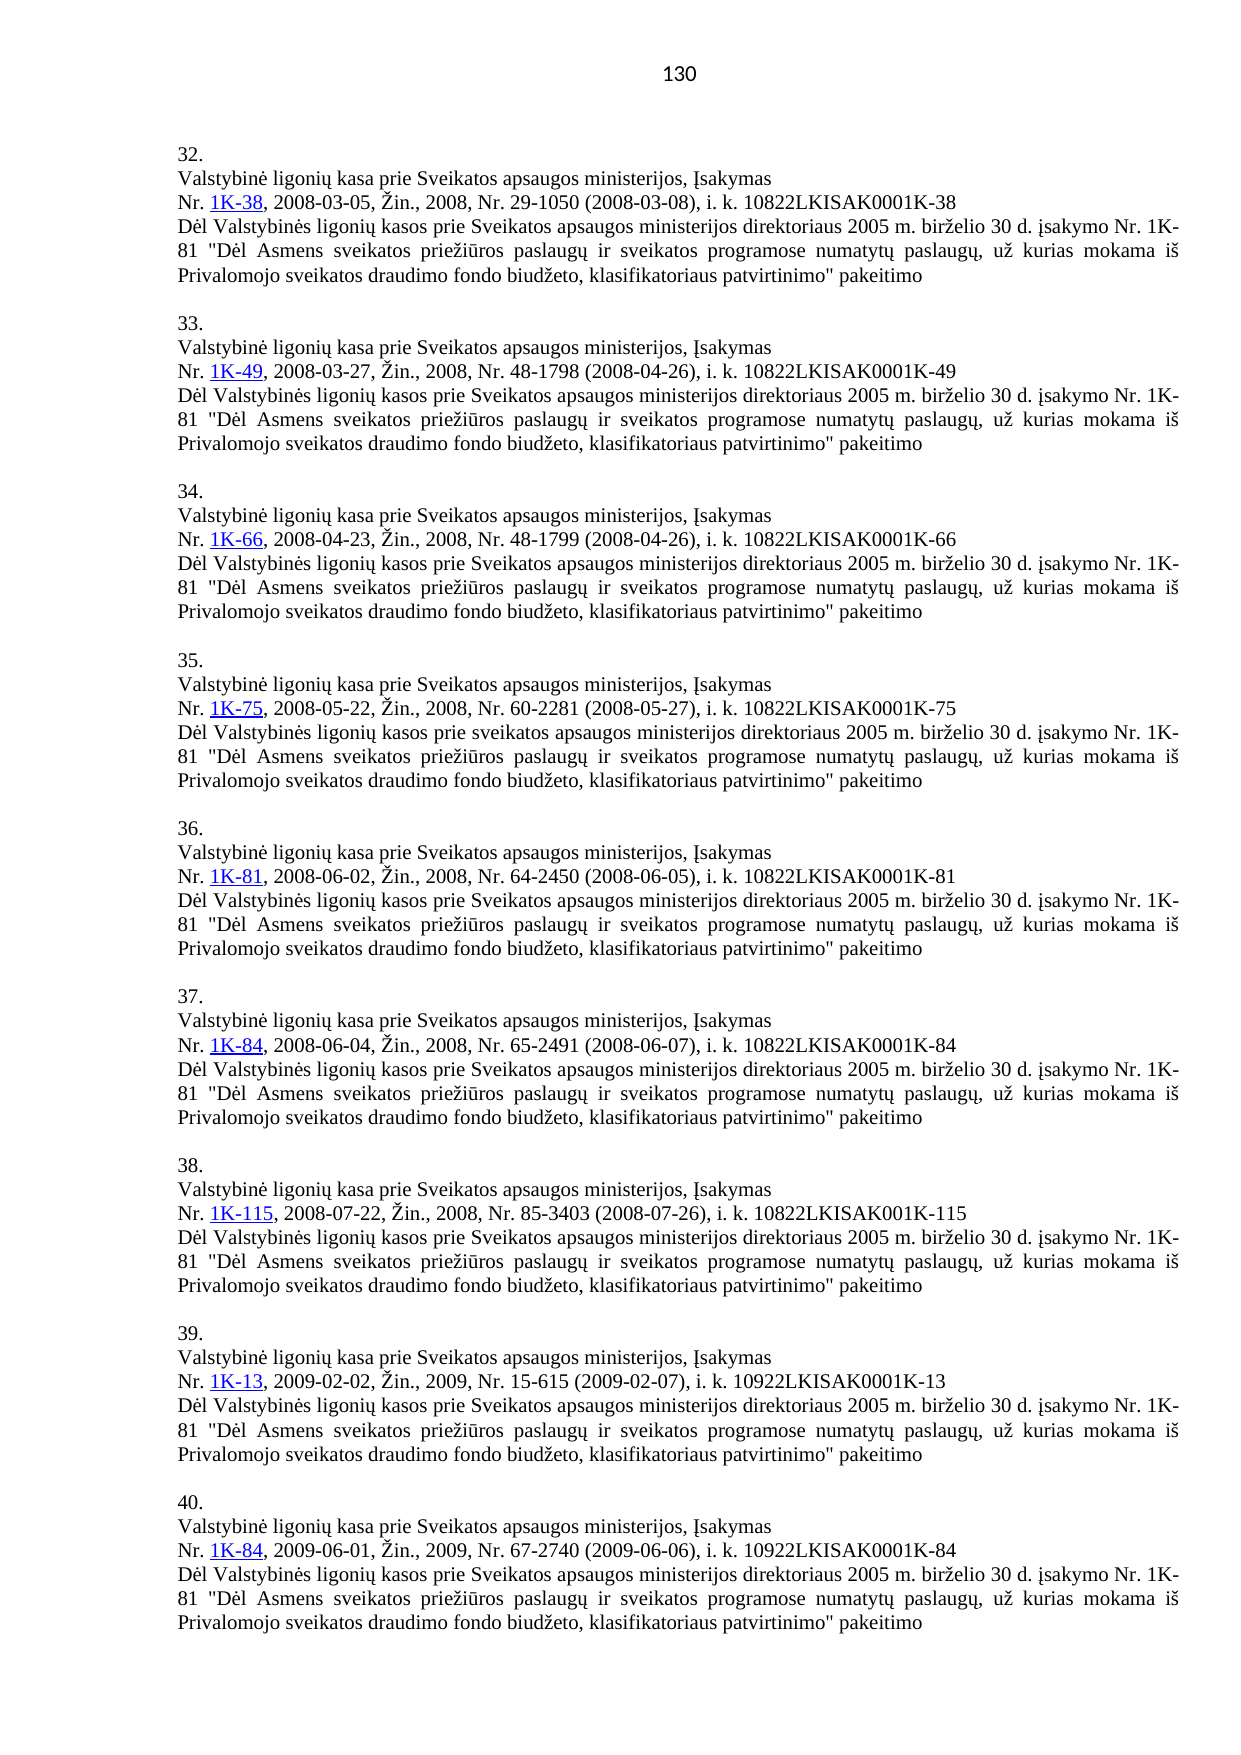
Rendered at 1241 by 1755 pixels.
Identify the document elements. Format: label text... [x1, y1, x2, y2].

text 37. [177, 984, 1181, 1008]
text Valstybinė ligonių kasa prie Sveikatos apsaugos ministerijos, Įsakymas [177, 1514, 1181, 1538]
text Valstybinė ligonių kasa prie Sveikatos apsaugos ministerijos, Įsakymas [177, 335, 1181, 359]
text Nr. 1K-75, 2008-05-22, Žin., 2008, Nr. 60-2281 (2008-05-27), i. k. 10822LKISAK0001K-75 [177, 696, 1181, 720]
text 33. [177, 311, 1181, 335]
text Dėl Valstybinės ligonių kasos prie sveikatos apsaugos ministerijos direktoriaus 2005 m. birželio 30 d. įsakymo Nr. 1K-81 "Dėl Asmens sveikatos priežiūros paslaugų ir sveikatos programose numatytų paslaugų, už kurias mokama iš Privalomojo sveikatos draudimo fondo biudžeto, klasifikatoriaus patvirtinimo" pakeitimo [177, 720, 1181, 792]
text Nr. 1K-49, 2008-03-27, Žin., 2008, Nr. 48-1798 (2008-04-26), i. k. 10822LKISAK0001K-49 [177, 359, 1181, 383]
text Valstybinė ligonių kasa prie Sveikatos apsaugos ministerijos, Įsakymas [177, 1345, 1181, 1369]
text Dėl Valstybinės ligonių kasos prie Sveikatos apsaugos ministerijos direktoriaus 2005 m. birželio 30 d. įsakymo Nr. 1K-81 "Dėl Asmens sveikatos priežiūros paslaugų ir sveikatos programose numatytų paslaugų, už kurias mokama iš Privalomojo sveikatos draudimo fondo biudžeto, klasifikatoriaus patvirtinimo" pakeitimo [177, 551, 1181, 623]
text Dėl Valstybinės ligonių kasos prie Sveikatos apsaugos ministerijos direktoriaus 2005 m. birželio 30 d. įsakymo Nr. 1K-81 "Dėl Asmens sveikatos priežiūros paslaugų ir sveikatos programose numatytų paslaugų, už kurias mokama iš Privalomojo sveikatos draudimo fondo biudžeto, klasifikatoriaus patvirtinimo" pakeitimo [177, 1393, 1181, 1466]
text Dėl Valstybinės ligonių kasos prie Sveikatos apsaugos ministerijos direktoriaus 2005 m. birželio 30 d. įsakymo Nr. 1K-81 "Dėl Asmens sveikatos priežiūros paslaugų ir sveikatos programose numatytų paslaugų, už kurias mokama iš Privalomojo sveikatos draudimo fondo biudžeto, klasifikatoriaus patvirtinimo" pakeitimo [177, 888, 1181, 960]
text Dėl Valstybinės ligonių kasos prie Sveikatos apsaugos ministerijos direktoriaus 2005 m. birželio 30 d. įsakymo Nr. 1K-81 "Dėl Asmens sveikatos priežiūros paslaugų ir sveikatos programose numatytų paslaugų, už kurias mokama iš Privalomojo sveikatos draudimo fondo biudžeto, klasifikatoriaus patvirtinimo" pakeitimo [177, 1562, 1181, 1634]
text 39. [177, 1321, 1181, 1345]
text 35. [177, 647, 1181, 672]
text 40. [177, 1490, 1181, 1514]
text 34. [177, 479, 1181, 503]
text Valstybinė ligonių kasa prie Sveikatos apsaugos ministerijos, Įsakymas [177, 840, 1181, 864]
text 36. [177, 816, 1181, 840]
text Dėl Valstybinės ligonių kasos prie Sveikatos apsaugos ministerijos direktoriaus 2005 m. birželio 30 d. įsakymo Nr. 1K-81 "Dėl Asmens sveikatos priežiūros paslaugų ir sveikatos programose numatytų paslaugų, už kurias mokama iš Privalomojo sveikatos draudimo fondo biudžeto, klasifikatoriaus patvirtinimo" pakeitimo [177, 1225, 1181, 1297]
text Valstybinė ligonių kasa prie Sveikatos apsaugos ministerijos, Įsakymas [177, 1008, 1181, 1032]
text Nr. 1K-81, 2008-06-02, Žin., 2008, Nr. 64-2450 (2008-06-05), i. k. 10822LKISAK0001K-81 [177, 864, 1181, 888]
text Nr. 1K-84, 2008-06-04, Žin., 2008, Nr. 65-2491 (2008-06-07), i. k. 10822LKISAK0001K-84 [177, 1032, 1181, 1057]
text 32. [177, 142, 1181, 166]
text Dėl Valstybinės ligonių kasos prie Sveikatos apsaugos ministerijos direktoriaus 2005 m. birželio 30 d. įsakymo Nr. 1K-81 "Dėl Asmens sveikatos priežiūros paslaugų ir sveikatos programose numatytų paslaugų, už kurias mokama iš Privalomojo sveikatos draudimo fondo biudžeto, klasifikatoriaus patvirtinimo" pakeitimo [177, 214, 1181, 287]
text Nr. 1K-38, 2008-03-05, Žin., 2008, Nr. 29-1050 (2008-03-08), i. k. 10822LKISAK0001K-38 [177, 190, 1181, 214]
text Valstybinė ligonių kasa prie Sveikatos apsaugos ministerijos, Įsakymas [177, 672, 1181, 696]
text Dėl Valstybinės ligonių kasos prie Sveikatos apsaugos ministerijos direktoriaus 2005 m. birželio 30 d. įsakymo Nr. 1K-81 "Dėl Asmens sveikatos priežiūros paslaugų ir sveikatos programose numatytų paslaugų, už kurias mokama iš Privalomojo sveikatos draudimo fondo biudžeto, klasifikatoriaus patvirtinimo" pakeitimo [177, 383, 1181, 455]
text Valstybinė ligonių kasa prie Sveikatos apsaugos ministerijos, Įsakymas [177, 503, 1181, 527]
text Nr. 1K-115, 2008-07-22, Žin., 2008, Nr. 85-3403 (2008-07-26), i. k. 10822LKISAK001K-115 [177, 1201, 1181, 1225]
text Nr. 1K-84, 2009-06-01, Žin., 2009, Nr. 67-2740 (2009-06-06), i. k. 10922LKISAK0001K-84 [177, 1538, 1181, 1562]
text Nr. 1K-13, 2009-02-02, Žin., 2009, Nr. 15-615 (2009-02-07), i. k. 10922LKISAK0001K-13 [177, 1369, 1181, 1393]
text Nr. 1K-66, 2008-04-23, Žin., 2008, Nr. 48-1799 (2008-04-26), i. k. 10822LKISAK0001K-66 [177, 527, 1181, 551]
text Dėl Valstybinės ligonių kasos prie Sveikatos apsaugos ministerijos direktoriaus 2005 m. birželio 30 d. įsakymo Nr. 1K-81 "Dėl Asmens sveikatos priežiūros paslaugų ir sveikatos programose numatytų paslaugų, už kurias mokama iš Privalomojo sveikatos draudimo fondo biudžeto, klasifikatoriaus patvirtinimo" pakeitimo [177, 1057, 1181, 1129]
text 38. [177, 1153, 1181, 1177]
text Valstybinė ligonių kasa prie Sveikatos apsaugos ministerijos, Įsakymas [177, 1177, 1181, 1201]
text Valstybinė ligonių kasa prie Sveikatos apsaugos ministerijos, Įsakymas [177, 166, 1181, 190]
